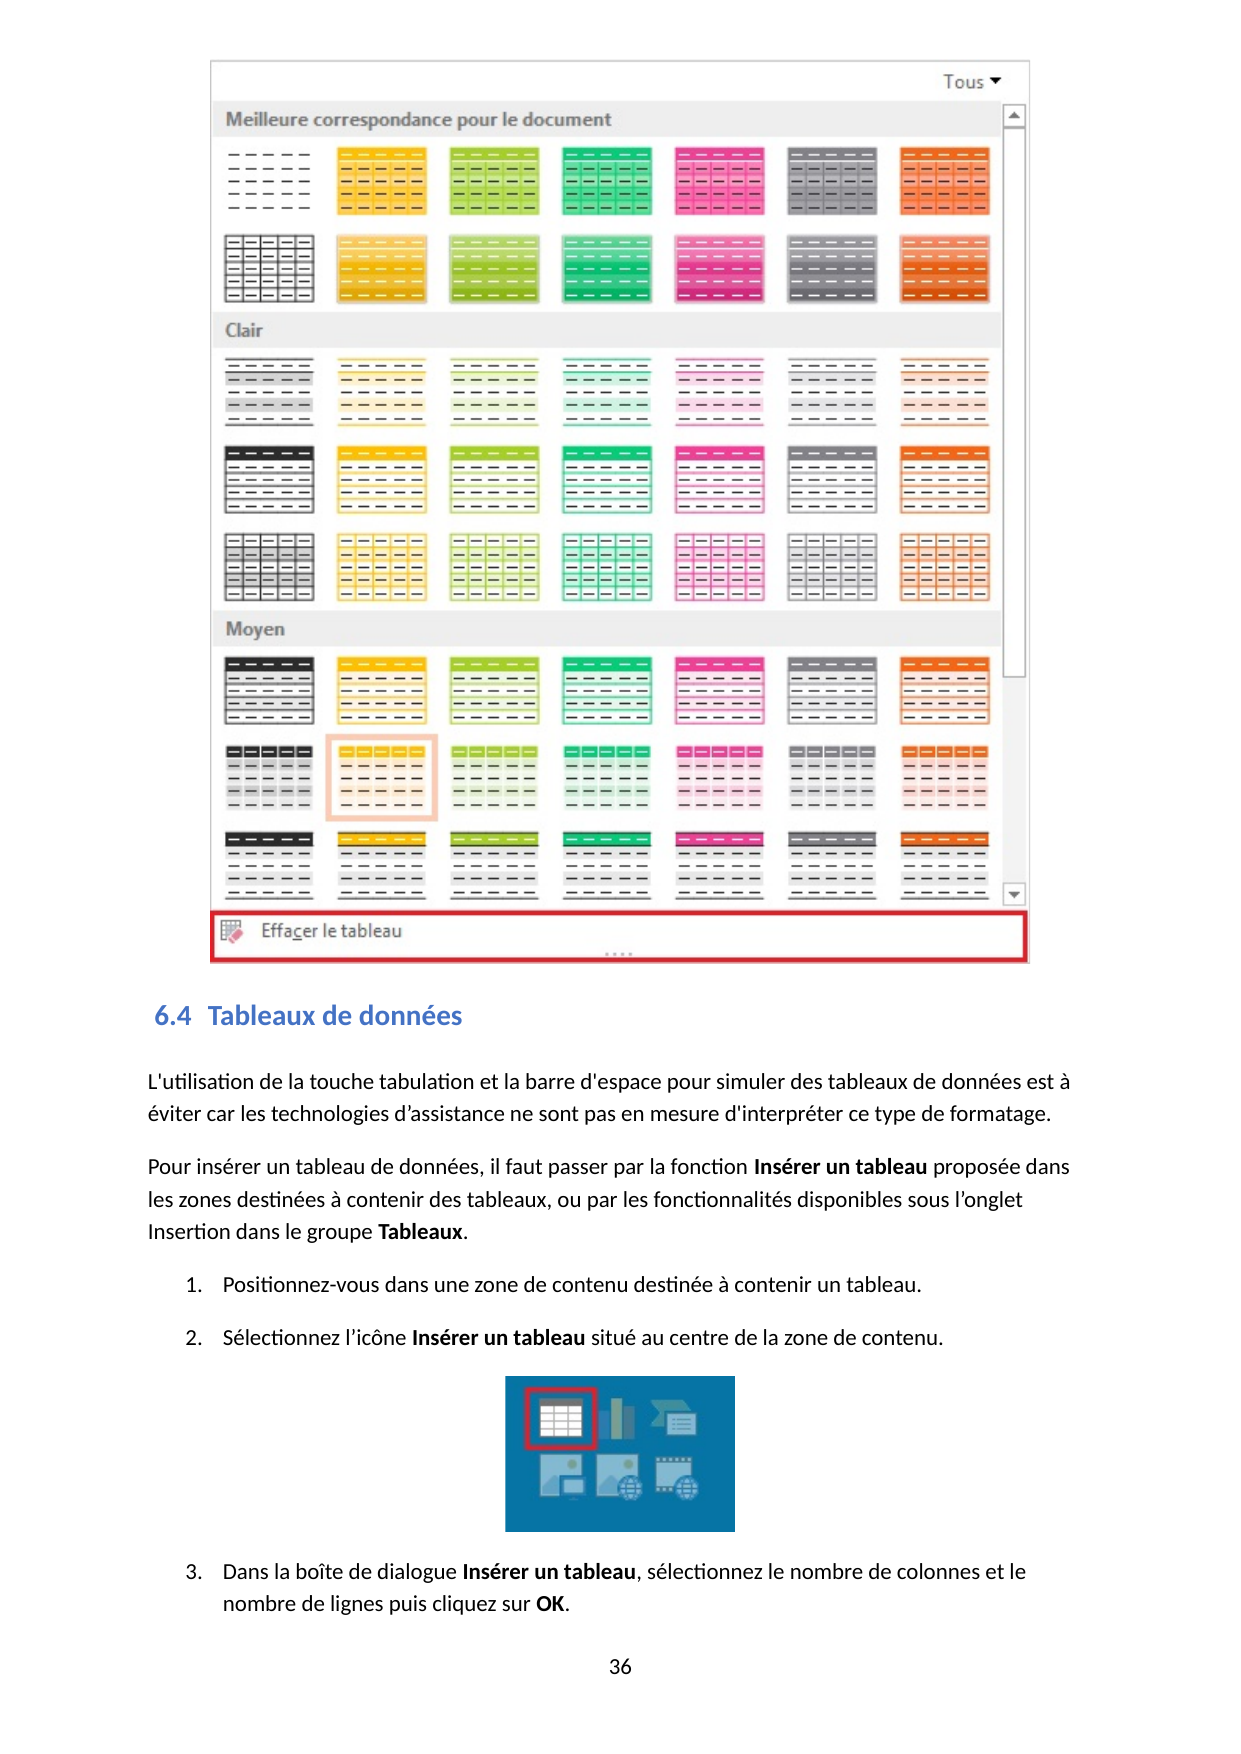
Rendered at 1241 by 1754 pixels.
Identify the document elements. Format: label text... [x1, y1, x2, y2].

list Positionnez-vous dans une zone de contenu destinée à contenir un tableau. [185, 1270, 1093, 1298]
picture [654, 1456, 698, 1500]
subtitle Tableaux de données [148, 997, 1093, 1033]
text L'utilisation de la touche tabulation et la barre d'espace pour simuler des tableaux de données est à éviter car les technologies d’assistance ne sont pas en mesure d'interpréter ce type de formatage. [148, 1067, 1093, 1127]
list Dans la boîte de dialogue Insérer un tableau, sélectionnez le nombre de colonnes et le nombre de lignes puis cliquez sur OK. [185, 1557, 1093, 1617]
list Sélectionnez l’icône Insérer un tableau situé au centre de la zone de contenu. [185, 1323, 1093, 1351]
text Pour insérer un tableau de données, il faut passer par la fonction Insérer un tableau proposée dans les zones destinées à contenir des tableaux, ou par les fonctionnalités disponibles sous l’onglet Insertion dans le groupe Tableaux. [148, 1152, 1093, 1245]
picture [523, 1386, 642, 1500]
picture [651, 1400, 698, 1438]
picture [210, 59, 1031, 964]
